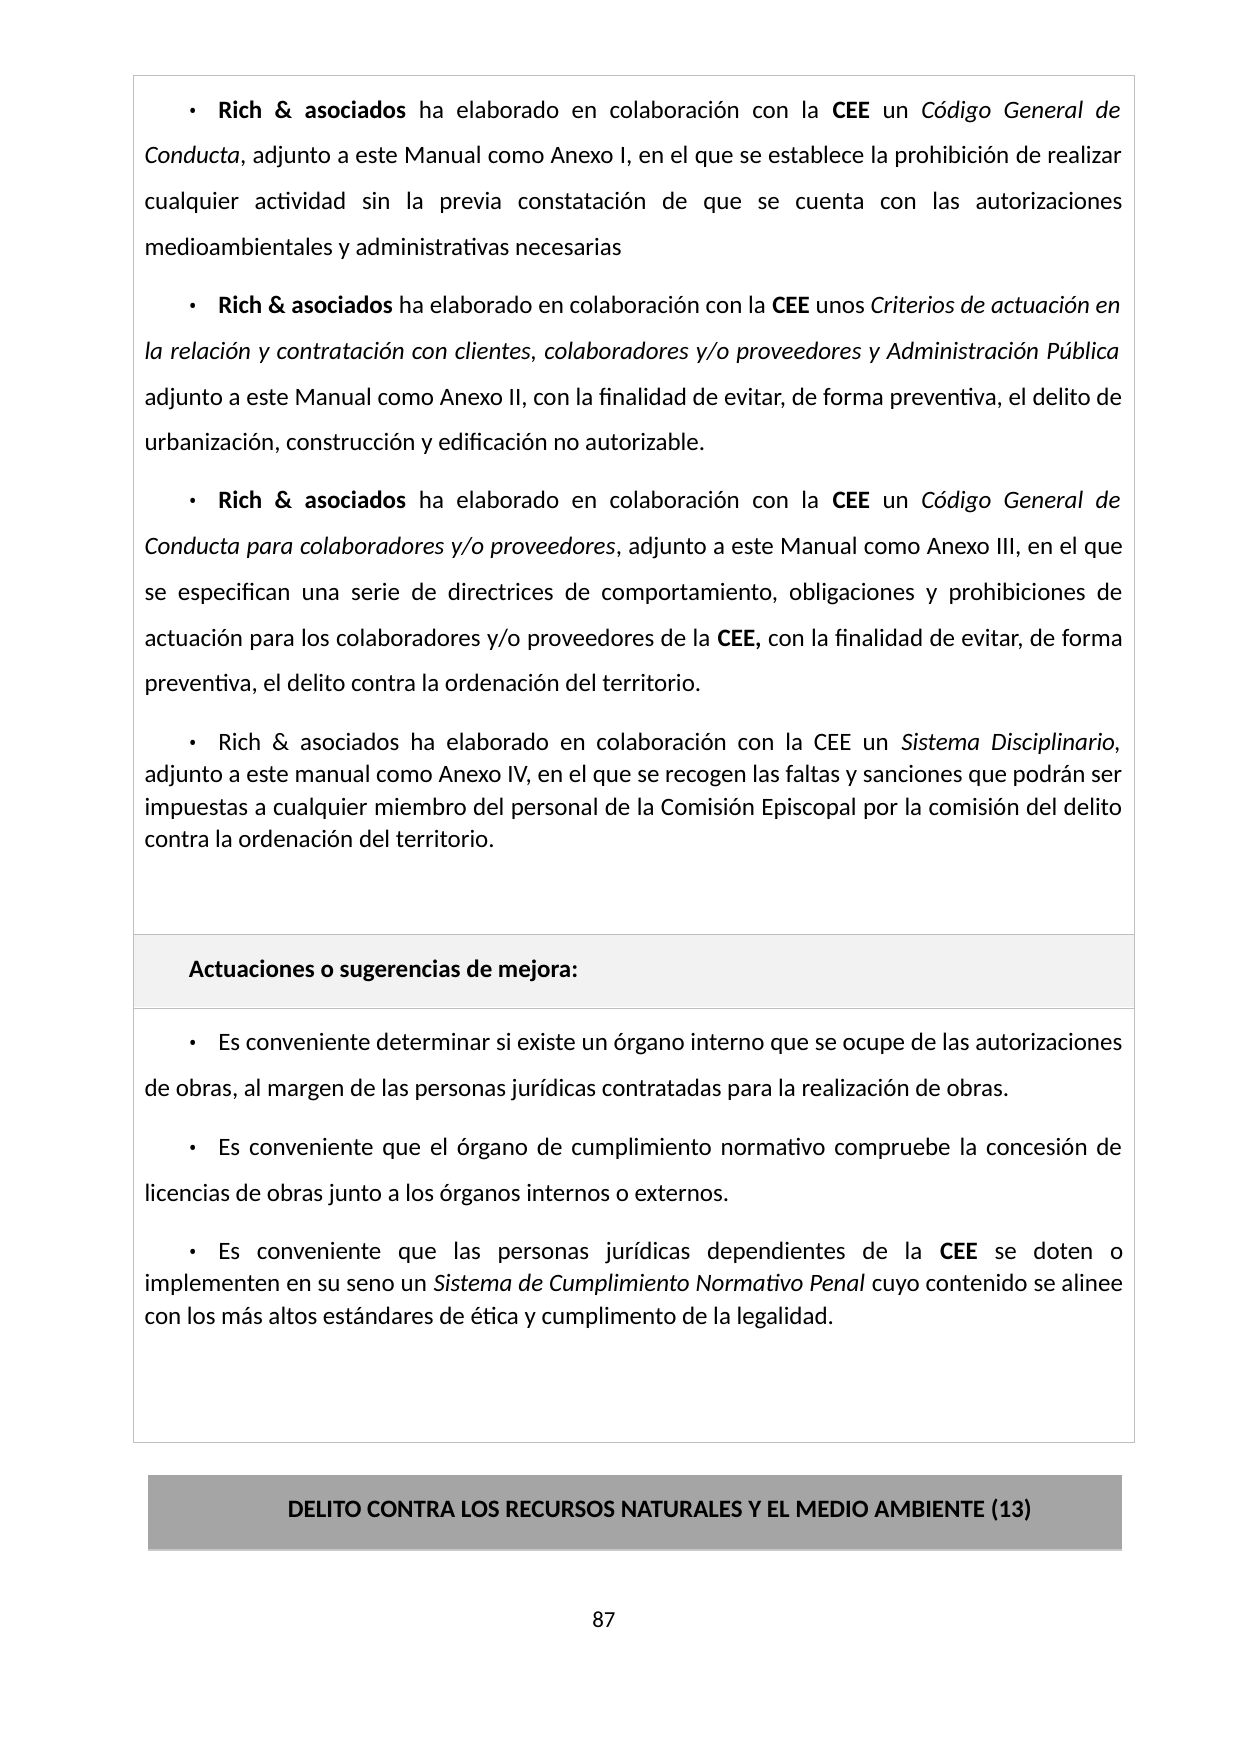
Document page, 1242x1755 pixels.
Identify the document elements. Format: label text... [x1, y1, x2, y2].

table_cell Es conveniente determinar si existe un órgano interno que se ocupe de las autorizaciones de obras, al margen de las personas jurídicas contratadas para la realización de obras. Es conveniente que el órgano de cumplimiento normativo compruebe la concesión de licencias de obras junto a los órganos internos o externos. Es conveniente que las personas jurídicas dependientes de la CEE se doten o implementen en su seno un Sistema de Cumplimiento Normativo Penal cuyo contenido se alinee con los más altos estándares de ética y cumplimento de la legalidad. [134, 1009, 1134, 1442]
table_cell Actuaciones o sugerencias de mejora: [134, 935, 1134, 1007]
table_header DELITO CONTRA LOS RECURSOS NATURALES Y EL MEDIO AMBIENTE (13) [148, 1475, 1122, 1549]
table_header Rich & asociados ha elaborado en colaboración con la CEE un Código General de Conducta, adjunto a este Manual como Anexo I, en el que se establece la prohibición de realizar cualquier actividad sin la previa constatación de que se cuenta con las autorizaciones medioambientales y administrativas necesarias Rich & asociados ha elaborado en colaboración con la CEE unos Criterios de actuación en la relación y contratación con clientes, colaboradores y/o proveedores y Administración Pública adjunto a este Manual como Anexo II, con la finalidad de evitar, de forma preventiva, el delito de urbanización, construcción y edificación no autorizable. Rich & asociados ha elaborado en colaboración con la CEE un Código General de Conducta para colaboradores y/o proveedores, adjunto a este Manual como Anexo III, en el que se especifican una serie de directrices de comportamiento, obligaciones y prohibiciones de actuación para los colaboradores y/o proveedores de la CEE, con la finalidad de evitar, de forma preventiva, el delito contra la ordenación del territorio. Rich & asociados ha elaborado en colaboración con la CEE un Sistema Disciplinario, adjunto a este manual como Anexo IV, en el que se recogen las faltas y sanciones que podrán ser impuestas a cualquier miembro del personal de la Comisión Episcopal por la comisión del delito contra la ordenación del territorio. [134, 76, 1134, 934]
